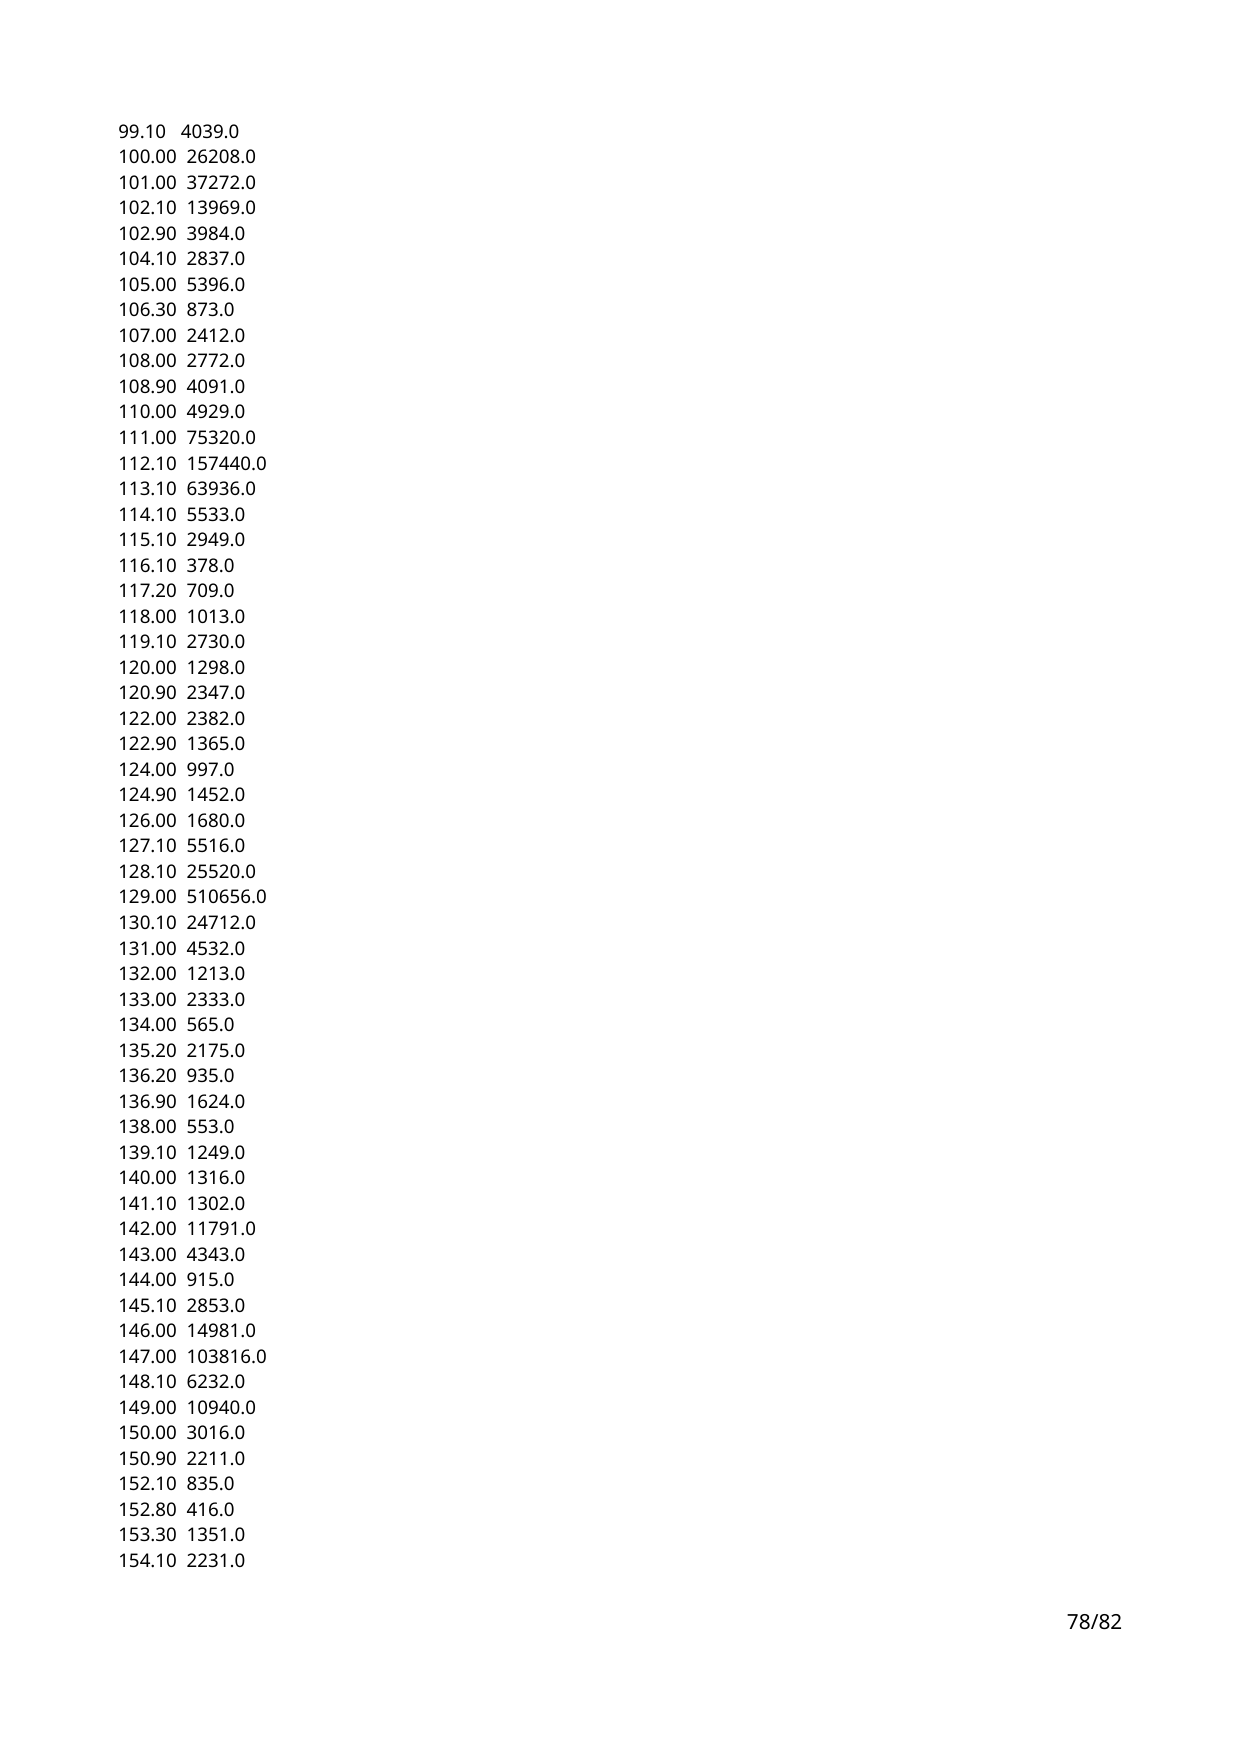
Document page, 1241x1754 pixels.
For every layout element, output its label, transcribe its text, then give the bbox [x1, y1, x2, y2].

text 129.00 510656.0 [118, 884, 1122, 909]
text 139.10 1249.0 [118, 1139, 1122, 1164]
text 142.00 11791.0 [118, 1216, 1122, 1241]
text 150.00 3016.0 [118, 1420, 1122, 1445]
text 130.10 24712.0 [118, 909, 1122, 935]
text 128.10 25520.0 [118, 858, 1122, 884]
text 102.90 3984.0 [118, 220, 1122, 246]
text 127.10 5516.0 [118, 833, 1122, 858]
text 114.10 5533.0 [118, 501, 1122, 526]
text 152.80 416.0 [118, 1496, 1122, 1522]
text 149.00 10940.0 [118, 1394, 1122, 1420]
text 106.30 873.0 [118, 297, 1122, 322]
text 136.90 1624.0 [118, 1088, 1122, 1113]
text 108.90 4091.0 [118, 373, 1122, 399]
text 122.90 1365.0 [118, 731, 1122, 756]
text 154.10 2231.0 [118, 1547, 1122, 1573]
text 145.10 2853.0 [118, 1292, 1122, 1318]
text 153.30 1351.0 [118, 1522, 1122, 1547]
text 136.20 935.0 [118, 1062, 1122, 1088]
text 144.00 915.0 [118, 1267, 1122, 1292]
text 132.00 1213.0 [118, 960, 1122, 986]
text 111.00 75320.0 [118, 424, 1122, 450]
text 122.00 2382.0 [118, 705, 1122, 731]
text 150.90 2211.0 [118, 1445, 1122, 1471]
text 101.00 37272.0 [118, 169, 1122, 195]
text 110.00 4929.0 [118, 399, 1122, 424]
text 131.00 4532.0 [118, 935, 1122, 960]
text 133.00 2333.0 [118, 986, 1122, 1011]
text 120.00 1298.0 [118, 654, 1122, 679]
text 124.00 997.0 [118, 756, 1122, 782]
text 100.00 26208.0 [118, 144, 1122, 169]
text 140.00 1316.0 [118, 1164, 1122, 1190]
text 113.10 63936.0 [118, 475, 1122, 501]
text 117.20 709.0 [118, 577, 1122, 603]
text 102.10 13969.0 [118, 195, 1122, 220]
text 116.10 378.0 [118, 552, 1122, 577]
text 105.00 5396.0 [118, 271, 1122, 297]
text 143.00 4343.0 [118, 1241, 1122, 1267]
text 138.00 553.0 [118, 1113, 1122, 1139]
text 135.20 2175.0 [118, 1037, 1122, 1062]
text 152.10 835.0 [118, 1471, 1122, 1496]
text 115.10 2949.0 [118, 526, 1122, 552]
text 134.00 565.0 [118, 1011, 1122, 1037]
text 141.10 1302.0 [118, 1190, 1122, 1216]
text 126.00 1680.0 [118, 807, 1122, 833]
text 119.10 2730.0 [118, 628, 1122, 654]
text 108.00 2772.0 [118, 348, 1122, 373]
text 104.10 2837.0 [118, 246, 1122, 271]
text 147.00 103816.0 [118, 1343, 1122, 1369]
text 99.10 4039.0 [118, 118, 1122, 144]
text 148.10 6232.0 [118, 1369, 1122, 1394]
text 124.90 1452.0 [118, 782, 1122, 807]
text 112.10 157440.0 [118, 450, 1122, 475]
text 107.00 2412.0 [118, 322, 1122, 348]
text 118.00 1013.0 [118, 603, 1122, 628]
text 146.00 14981.0 [118, 1318, 1122, 1343]
text 120.90 2347.0 [118, 679, 1122, 705]
